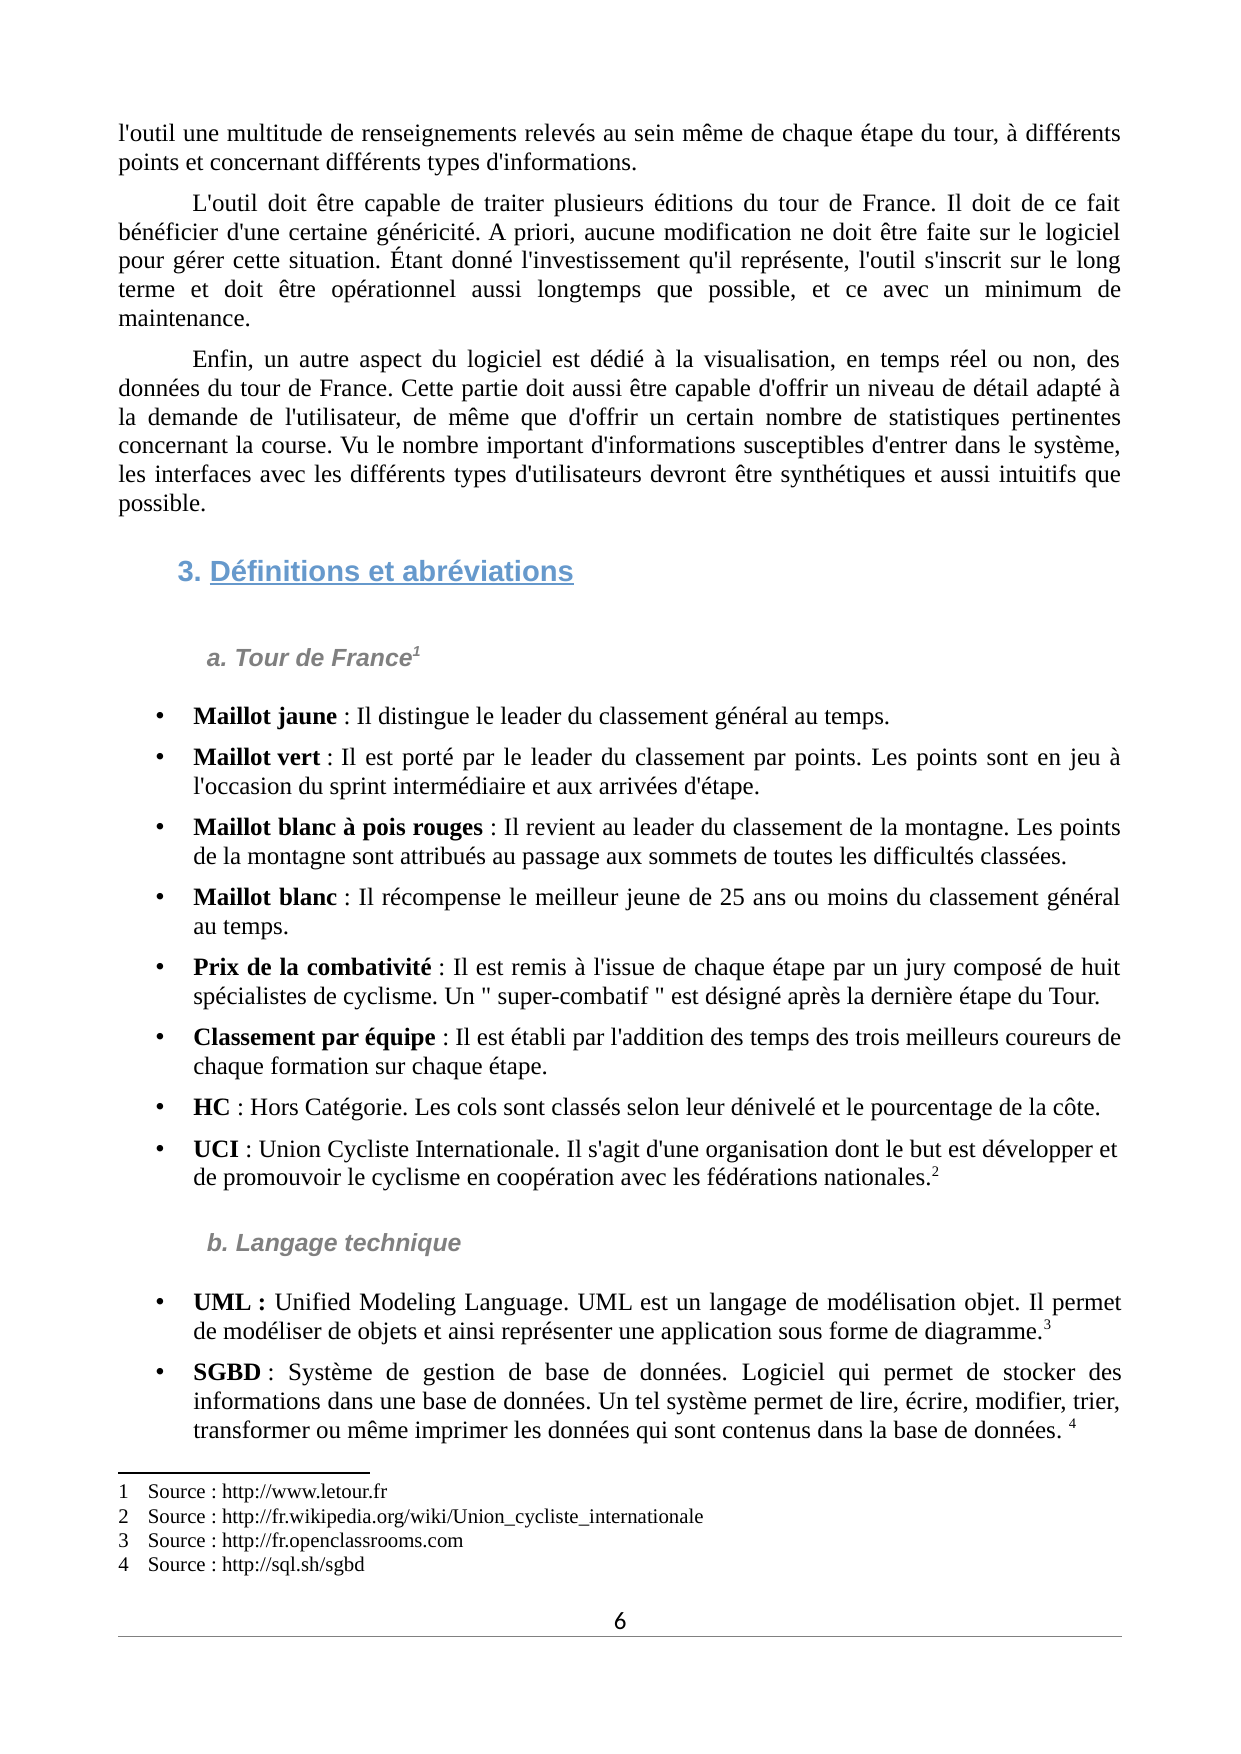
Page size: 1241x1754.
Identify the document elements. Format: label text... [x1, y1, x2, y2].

list Maillot blanc : Il récompense le meilleur jeune de 25 ans ou moins du classement général au temps. [156, 882, 1122, 940]
list SGBD : Système de gestion de base de données. Logiciel qui permet de stocker des informations dans une base de données. Un tel système permet de lire, écrire, modifier, trier, transformer ou même imprimer les données qui sont contenus dans la base de données. [156, 1357, 1122, 1443]
list Prix de la combativité : Il est remis à l'issue de chaque étape par un jury composé de huit spécialistes de cyclisme. Un " super-combatif " est désigné après la dernière étape du Tour. [156, 952, 1122, 1010]
subtitle Définitions et abréviations [177, 554, 1122, 588]
list Source : http://fr.wikipedia.org/wiki/Union_cycliste_internationale [118, 1503, 1122, 1528]
list Classement par équipe : Il est établi par l'addition des temps des trois meilleurs coureurs de chaque formation sur chaque étape. [156, 1022, 1122, 1080]
text L'outil doit être capable de traiter plusieurs éditions du tour de France. Il doit de ce fait bénéficier d'une certaine généricité. A priori, aucune modification ne doit être faite sur le logiciel pour gérer cette situation. Étant donné l'investissement qu'il représente, l'outil s'inscrit sur le long terme et doit être opérationnel aussi longtemps que possible, et ce avec un minimum de maintenance. [118, 188, 1122, 332]
list HC : Hors Catégorie. Les cols sont classés selon leur dénivelé et le pourcentage de la côte. [156, 1092, 1122, 1121]
text Source : http://www.letour.fr [118, 1479, 1122, 1503]
list Maillot jaune : Il distingue le leader du classement général au temps. [156, 701, 1122, 730]
list Maillot blanc à pois rouges : Il revient au leader du classement de la montagne. Les points de la montagne sont attribués au passage aux sommets de toutes les difficultés classées. [156, 812, 1122, 870]
list Maillot vert : Il est porté par le leader du classement par points. Les points sont en jeu à l'occasion du sprint intermédiaire et aux arrivées d'étape. [156, 742, 1122, 800]
list UCI : Union Cycliste Internationale. Il s'agit d'une organisation dont le but est développer et de promouvoir le cyclisme en coopération avec les fédérations nationales. [156, 1134, 1122, 1191]
list Source : http://sql.sh/sgbd [118, 1552, 1122, 1576]
list Source : http://fr.openclassrooms.com [118, 1528, 1122, 1552]
text l'outil une multitude de renseignements relevés au sein même de chaque étape du tour, à différents points et concernant différents types d'informations. [118, 118, 1122, 176]
text Enfin, un autre aspect du logiciel est dédié à la visualisation, en temps réel ou non, des données du tour de France. Cette partie doit aussi être capable d'offrir un niveau de détail adapté à la demande de l'utilisateur, de même que d'offrir un certain nombre de statistiques pertinentes concernant la course. Vu le nombre important d'informations susceptibles d'entrer dans le système, les interfaces avec les différents types d'utilisateurs devront être synthétiques et aussi intuitifs que possible. [118, 344, 1122, 517]
list UML : Unified Modeling Language. UML est un langage de modélisation objet. Il permet de modéliser de objets et ainsi représenter une application sous forme de diagramme. [156, 1287, 1122, 1345]
subtitle Langage technique [207, 1228, 1122, 1257]
subtitle Tour de France [207, 643, 1122, 671]
